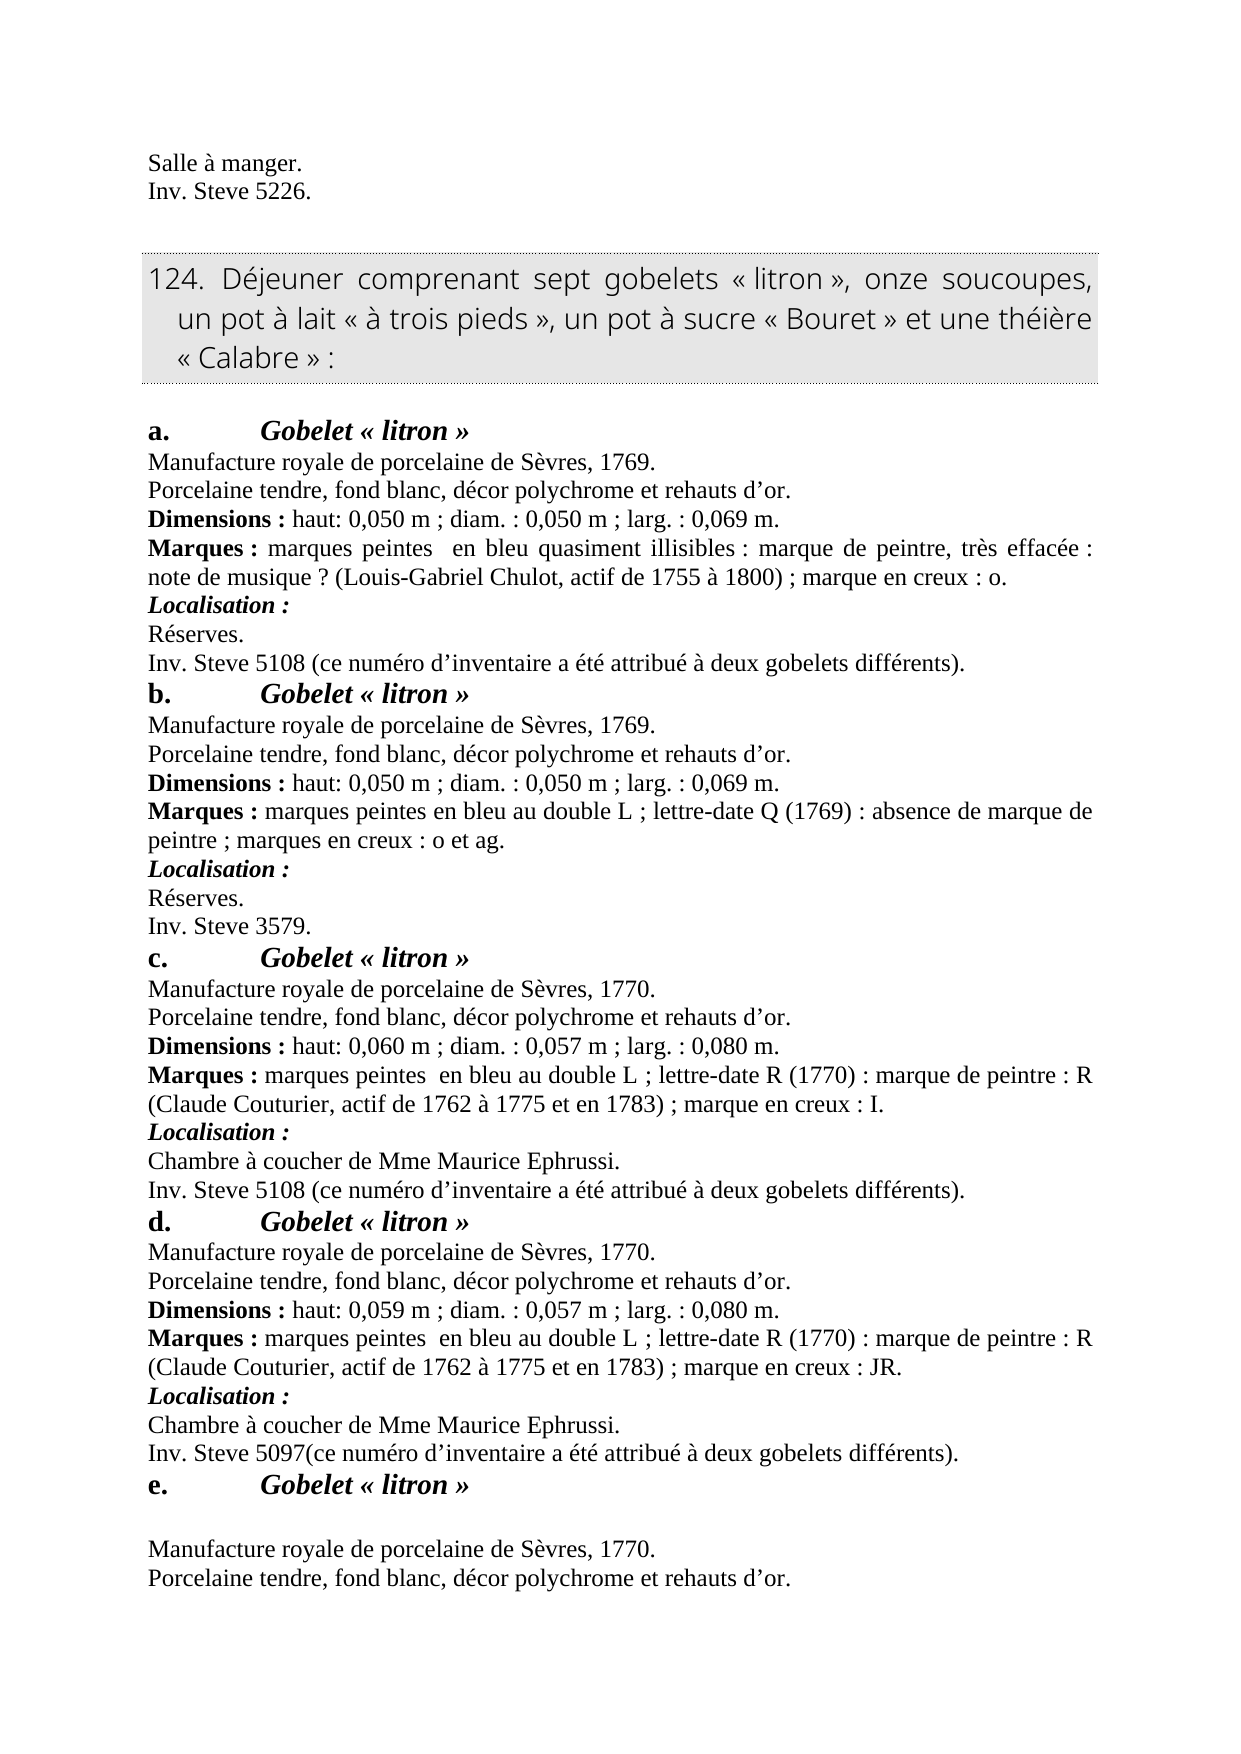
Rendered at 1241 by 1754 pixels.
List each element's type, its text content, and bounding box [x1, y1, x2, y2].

text Localisation : [148, 1381, 1093, 1410]
text Localisation : [148, 1117, 1093, 1146]
text Salle à manger. [148, 148, 1093, 176]
text Manufacture royale de porcelaine de Sèvres, 1770. [148, 1534, 1093, 1563]
list Gobelet « litron » [148, 413, 1093, 447]
text Porcelaine tendre, fond blanc, décor polychrome et rehauts d’or. [148, 739, 1093, 768]
text Manufacture royale de porcelaine de Sèvres, 1769. [148, 447, 1093, 475]
text Manufacture royale de porcelaine de Sèvres, 1770. [148, 974, 1093, 1002]
text Porcelaine tendre, fond blanc, décor polychrome et rehauts d’or. [148, 475, 1093, 504]
text Marques : marques peintes en bleu au double L ; lettre-date Q (1769) : absence de marque de peintre ; marques en creux : o et ag. [148, 796, 1093, 854]
list Gobelet « litron » [148, 1204, 1093, 1237]
list Gobelet « litron » [148, 677, 1093, 710]
subtitle Déjeuner comprenant sept gobelets « litron », onze soucoupes, un pot à lait « à trois pieds », un pot à sucre « Bouret » et une théière « Calabre » : [142, 252, 1098, 383]
text Marques : marques peintes en bleu au double L ; lettre-date R (1770) : marque de peintre : R (Claude Couturier, actif de 1762 à 1775 et en 1783) ; marque en creux : I. [148, 1060, 1093, 1117]
text Inv. Steve 3579. [148, 911, 1093, 940]
text Localisation : [148, 590, 1093, 619]
text Porcelaine tendre, fond blanc, décor polychrome et rehauts d’or. [148, 1266, 1093, 1295]
text Dimensions : haut: 0,059 m ; diam. : 0,057 m ; larg. : 0,080 m. [148, 1295, 1093, 1323]
text Manufacture royale de porcelaine de Sèvres, 1770. [148, 1237, 1093, 1266]
text Chambre à coucher de Mme Maurice Ephrussi. [148, 1410, 1093, 1438]
text Réserves. [148, 883, 1093, 911]
text Chambre à coucher de Mme Maurice Ephrussi. [148, 1146, 1093, 1175]
text Marques : marques peintes en bleu au double L ; lettre-date R (1770) : marque de peintre : R (Claude Couturier, actif de 1762 à 1775 et en 1783) ; marque en creux : JR. [148, 1323, 1093, 1381]
text Inv. Steve 5226. [148, 176, 1093, 205]
text Porcelaine tendre, fond blanc, décor polychrome et rehauts d’or. [148, 1002, 1093, 1031]
text Inv. Steve 5108 (ce numéro d’inventaire a été attribué à deux gobelets différents). [148, 1175, 1093, 1204]
text Inv. Steve 5108 (ce numéro d’inventaire a été attribué à deux gobelets différents). [148, 648, 1093, 677]
text Localisation : [148, 854, 1093, 883]
text Dimensions : haut: 0,050 m ; diam. : 0,050 m ; larg. : 0,069 m. [148, 504, 1093, 533]
text Réserves. [148, 619, 1093, 648]
text Inv. Steve 5097(ce numéro d’inventaire a été attribué à deux gobelets différents). [148, 1438, 1093, 1467]
text Dimensions : haut: 0,060 m ; diam. : 0,057 m ; larg. : 0,080 m. [148, 1031, 1093, 1060]
text Manufacture royale de porcelaine de Sèvres, 1769. [148, 710, 1093, 739]
text Dimensions : haut: 0,050 m ; diam. : 0,050 m ; larg. : 0,069 m. [148, 768, 1093, 796]
list Gobelet « litron » [148, 1467, 1093, 1501]
text Porcelaine tendre, fond blanc, décor polychrome et rehauts d’or. [148, 1563, 1093, 1592]
text Marques : marques peintes en bleu quasiment illisibles : marque de peintre, très effacée : note de musique ? (Louis-Gabriel Chulot, actif de 1755 à 1800) ; marque en creux : o. [148, 533, 1093, 590]
list Gobelet « litron » [148, 940, 1093, 974]
